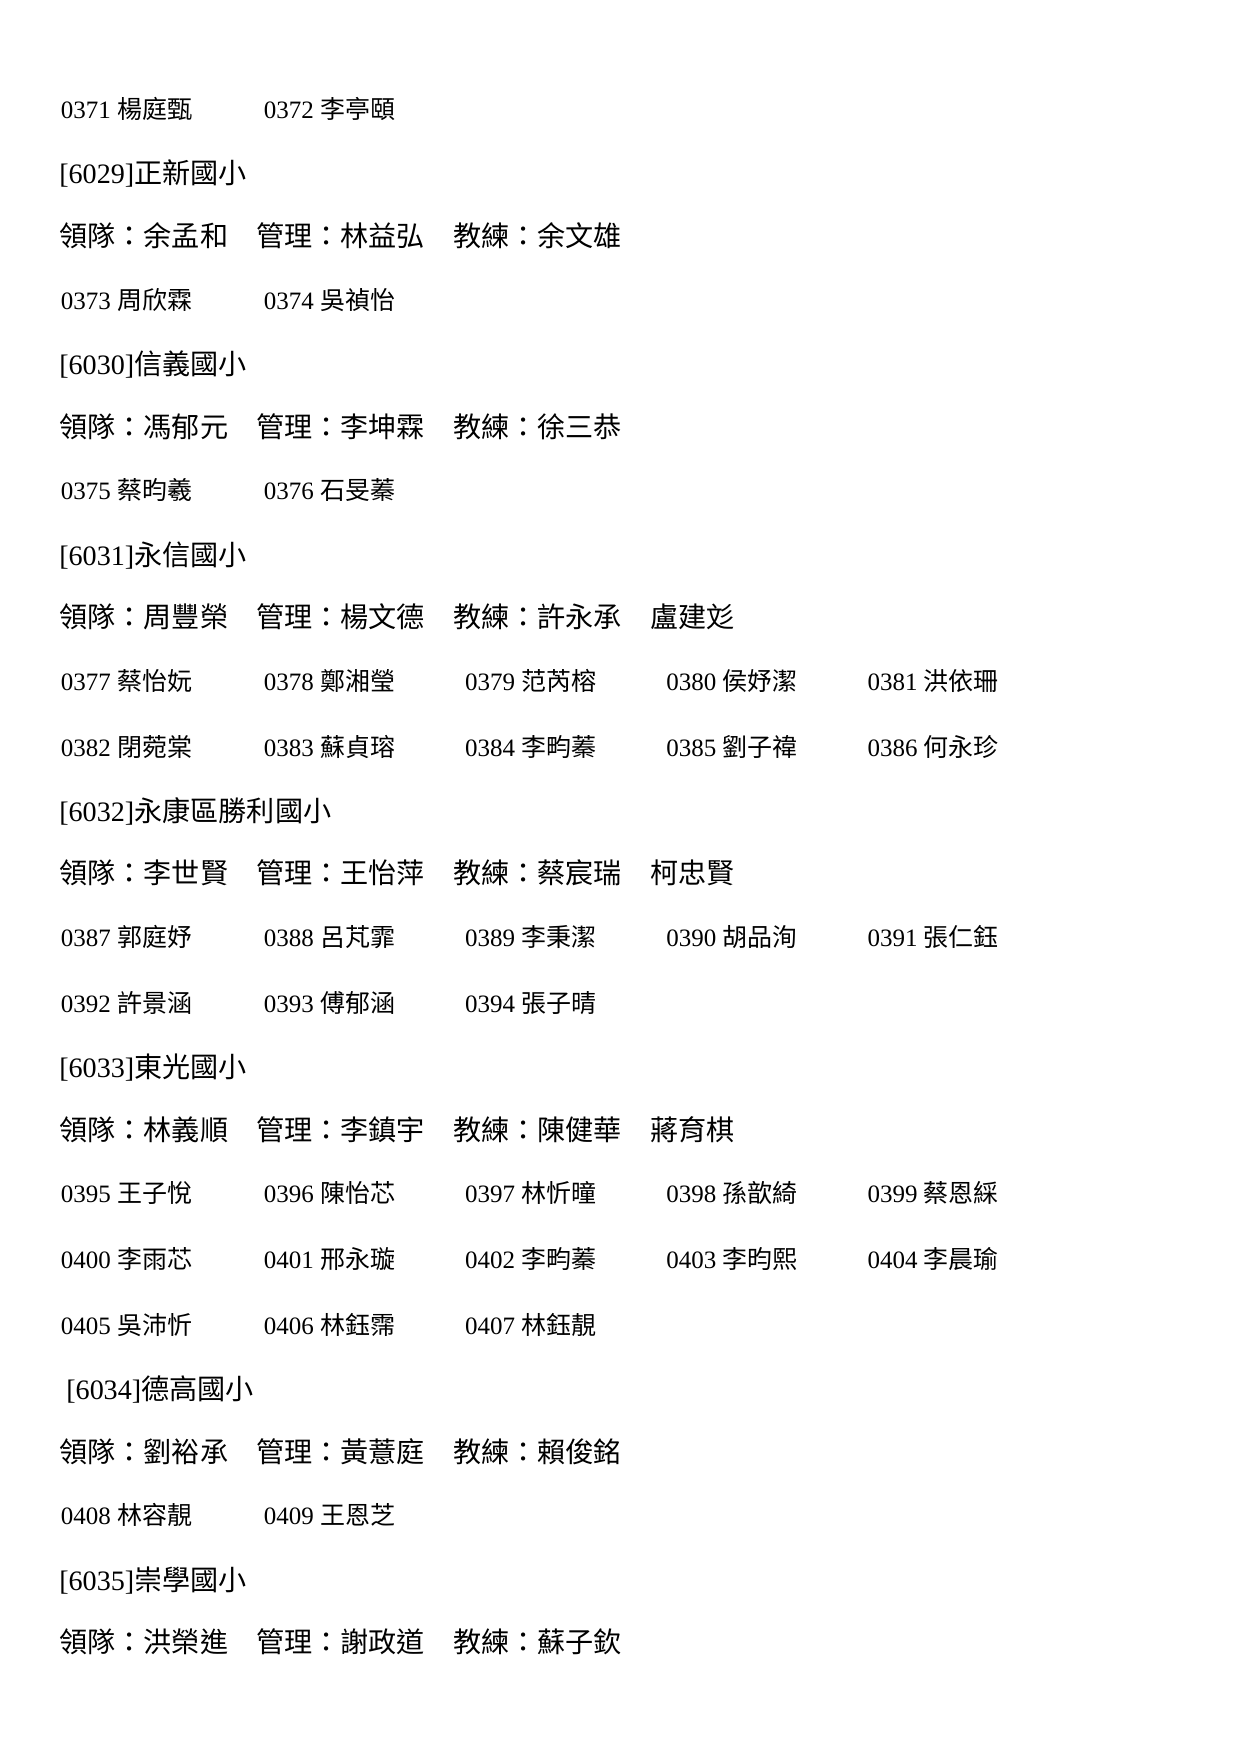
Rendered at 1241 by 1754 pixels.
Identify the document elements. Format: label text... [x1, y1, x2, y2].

table_cell 0402 李畇蓁 [463, 1215, 664, 1280]
table_cell 0406 林鈺霈 [262, 1280, 463, 1346]
table_cell 0404 李晨瑜 [866, 1215, 1069, 1280]
table_header 0379 范芮榕 [463, 636, 664, 702]
table_cell [866, 65, 1069, 130]
table_header [866, 446, 1069, 511]
table_header 0397 林忻曈 [463, 1149, 664, 1214]
table_header 0398 孫歆綺 [665, 1149, 866, 1214]
table_cell 0393 傅郁涵 [262, 958, 463, 1024]
table_cell 0382 閉菀棠 [59, 702, 262, 768]
text [6034]德高國小 領隊：劉裕承 管理：黃薏庭 教練：賴俊銘 [59, 1346, 1181, 1471]
table_cell [665, 1280, 866, 1346]
table_header 0399 蔡恩綵 [866, 1149, 1069, 1214]
table_cell 0405 吳沛忻 [59, 1280, 262, 1346]
table_header 0376 石旻蓁 [262, 446, 463, 511]
table_header 0389 李秉潔 [463, 893, 664, 958]
table_header 0374 吳禎怡 [262, 255, 463, 321]
table_header 0387 郭庭妤 [59, 893, 262, 958]
table_header 0380 侯妤潔 [665, 636, 866, 702]
table_header [866, 255, 1069, 321]
table_cell 0386 何永珍 [866, 702, 1069, 768]
text [6033]東光國小 領隊：林義順 管理：李鎮宇 教練：陳健華 蔣育棋 [59, 1024, 1181, 1149]
table_cell 0394 張⼦晴 [463, 958, 664, 1024]
table_cell [463, 65, 664, 130]
table_header 0390 胡品洵 [665, 893, 866, 958]
table_cell 0371 楊庭甄 [59, 65, 262, 130]
table_cell 0384 李畇蓁 [463, 702, 664, 768]
table_header [866, 1471, 1069, 1536]
table_cell [866, 958, 1069, 1024]
table_header [463, 1471, 664, 1536]
table_header [665, 1471, 866, 1536]
table_header [665, 446, 866, 511]
text [6030]信義國小 領隊：馮郁元 管理：李坤霖 教練：徐三恭 [59, 321, 1181, 446]
table_header 0377 蔡怡妧 [59, 636, 262, 702]
text [6031]永信國小 領隊：周豐榮 管理：楊文德 教練：許永承 盧建彣 [59, 511, 1181, 636]
table_header 0388 呂芃霏 [262, 893, 463, 958]
table_cell 0401 邢永璇 [262, 1215, 463, 1280]
table_cell [665, 65, 866, 130]
table_header 0373 周欣霖 [59, 255, 262, 321]
text [6032]永康區勝利國小 領隊：李世賢 管理：王怡萍 教練：蔡宸瑞 柯忠賢 [59, 768, 1181, 893]
table_header [665, 255, 866, 321]
table_header 0391 張仁鈺 [866, 893, 1069, 958]
table_cell [665, 958, 866, 1024]
table_header 0381 洪依珊 [866, 636, 1069, 702]
table_cell 0400 李雨芯 [59, 1215, 262, 1280]
table_header 0396 陳怡芯 [262, 1149, 463, 1214]
table_cell 0392 許景涵 [59, 958, 262, 1024]
table_header [463, 255, 664, 321]
table_cell 0385 劉子禕 [665, 702, 866, 768]
table_header 0378 鄭湘瑩 [262, 636, 463, 702]
text [6029]正新國小 領隊：余孟和 管理：林益弘 教練：余文雄 [59, 130, 1181, 255]
table_cell 0372 李亭頤 [262, 65, 463, 130]
table_cell [866, 1280, 1069, 1346]
table_cell 0407 林鈺靚 [463, 1280, 664, 1346]
table_header 0395 王子悅 [59, 1149, 262, 1214]
table_cell 0403 李昀熙 [665, 1215, 866, 1280]
table_header 0375 蔡昀羲 [59, 446, 262, 511]
table_header 0409 王恩芝 [262, 1471, 463, 1536]
text [6035]崇學國小 領隊：洪榮進 管理：謝政道 教練：蘇子欽 [59, 1536, 1181, 1661]
table_header [463, 446, 664, 511]
table_cell 0383 蘇貞瑢 [262, 702, 463, 768]
table_header 0408 林容靚 [59, 1471, 262, 1536]
